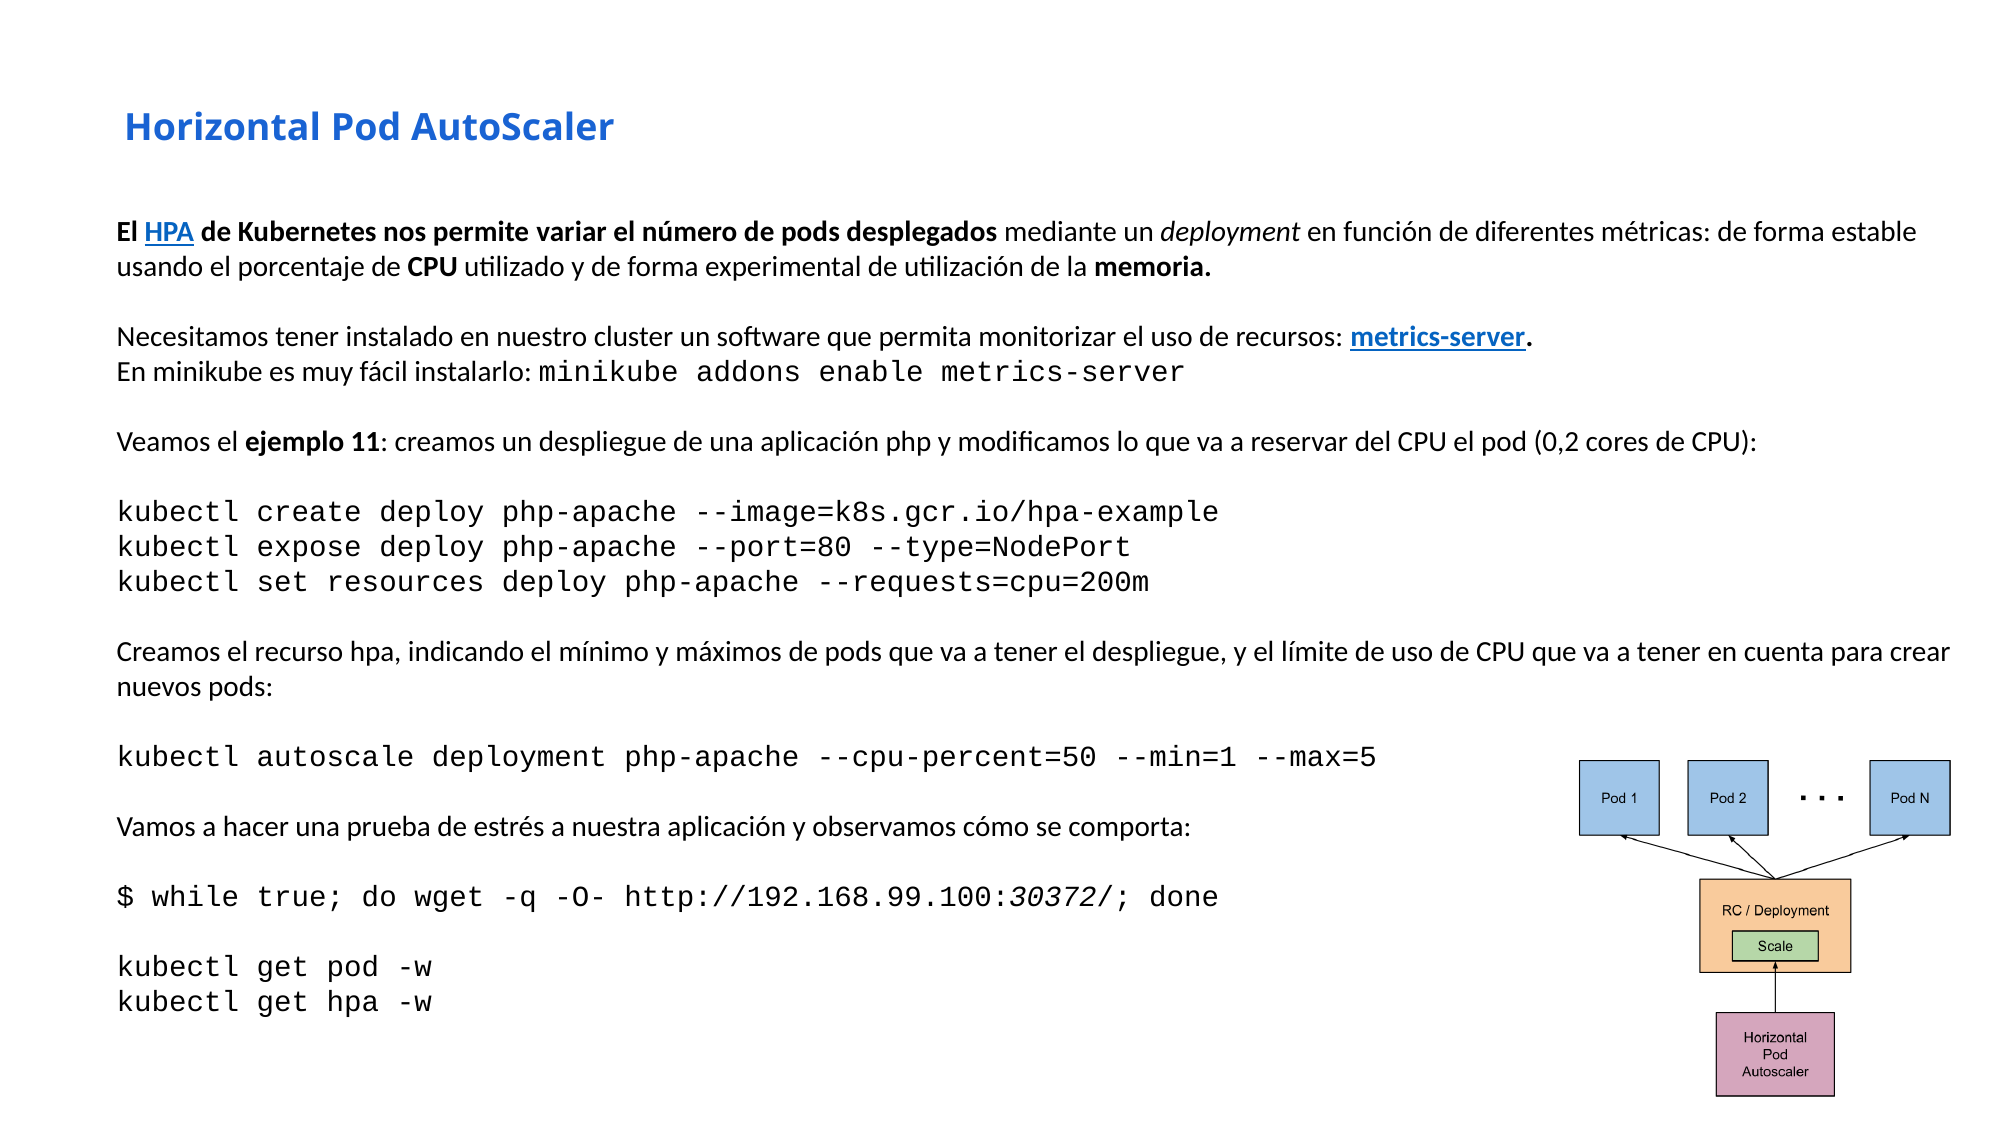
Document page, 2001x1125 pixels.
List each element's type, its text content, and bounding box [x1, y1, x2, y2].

text_box Horizontal Pod AutoScaler [124, 100, 616, 152]
text_box El HPA de Kubernetes nos permite variar el número de pods desplegados mediante un deployment en función de diferentes métricas: de forma estable usando el porcentaje de CPU utilizado y de forma experimental de utilización de la memoria. Necesitamos tener instalado en nuestro cluster un software que permita monitorizar el uso de recursos: metrics-server. En minikube es muy fácil instalarlo: minikube addons enable metrics-server Veamos el ejemplo 11: creamos un despliegue de una aplicación php y modificamos lo que va a reservar del CPU el pod (0,2 cores de CPU): kubectl create deploy php-apache --image=k8s.gcr.io/hpa-example kubectl expose deploy php-apache --port=80 --type=NodePort kubectl set resources deploy php-apache --requests=cpu=200m Creamos el recurso hpa, indicando el mínimo y máximos de pods que va a tener el despliegue, y el límite de uso de CPU que va a tener en cuenta para crear nuevos pods: kubectl autoscale deployment php-apache --cpu-percent=50 --min=1 --max=5 Vamos a hacer una prueba de estrés a nuestra aplicación y observamos cómo se comporta: $ while true; do wget -q -O- http://192.168.99.100:30372/; done kubectl get pod -w kubectl get hpa -w [101, 205, 1977, 418]
picture [1570, 749, 1965, 1111]
